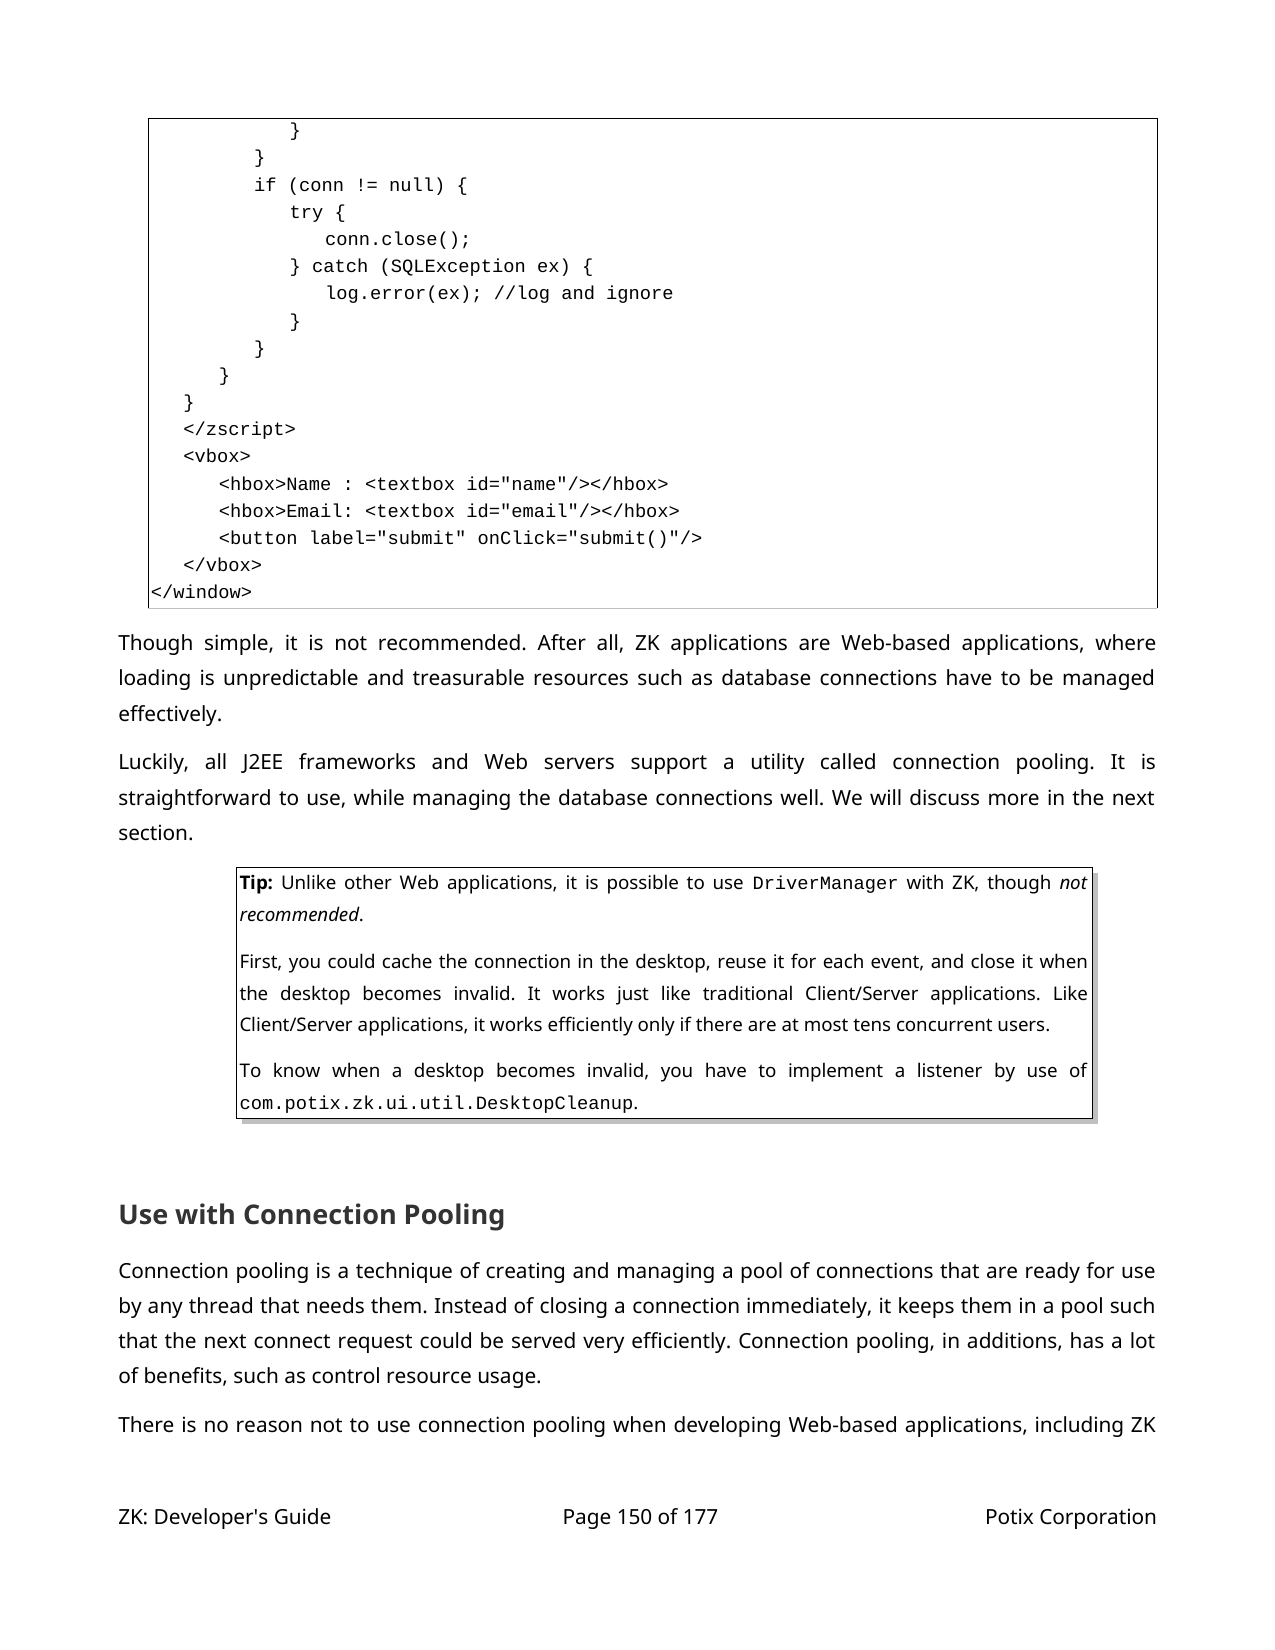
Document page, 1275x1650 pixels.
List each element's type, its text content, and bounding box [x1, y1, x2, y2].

text <hbox>Email: <textbox id="email"/></hbox> [149, 499, 1157, 523]
text There is no reason not to use connection pooling when developing Web-based applications, including ZK [118, 1410, 1157, 1438]
text } [149, 363, 1157, 387]
text } [149, 308, 1157, 333]
text </vbox> [149, 553, 1157, 577]
text try { [149, 200, 1157, 224]
text <hbox>Name : <textbox id="name"/></hbox> [149, 472, 1157, 496]
text Luckily, all J2EE frameworks and Web servers support a utility called connection pooling. It is straightforward to use, while managing the database connections well. We will discuss more in the next section. [118, 747, 1157, 846]
text } [149, 145, 1157, 169]
text log.error(ex); //log and ignore [149, 281, 1157, 306]
text <vbox> [149, 444, 1157, 469]
text conn.close(); [149, 227, 1157, 251]
text <button label="submit" onClick="submit()"/> [149, 526, 1157, 550]
text } catch (SQLException ex) { [149, 254, 1157, 278]
text Tip: Unlike other Web applications, it is possible to use DriverManager with ZK, though not recommended. [237, 868, 1092, 927]
text } [149, 336, 1157, 360]
text First, you could cache the connection in the desktop, reuse it for each event, and close it when the desktop becomes invalid. It works just like traditional Client/Server applications. Like Client/Server applications, it works efficiently only if there are at most tens concurrent users. [237, 945, 1092, 1037]
text if (conn != null) { [149, 172, 1157, 197]
text </window> [149, 580, 1157, 608]
subtitle Use with Connection Pooling [118, 1195, 1157, 1232]
text } [149, 390, 1157, 414]
text </zscript> [149, 417, 1157, 441]
text Though simple, it is not recommended. After all, ZK applications are Web-based applications, where loading is unpredictable and treasurable resources such as database connections have to be managed effectively. [118, 628, 1157, 727]
text Connection pooling is a technique of creating and managing a pool of connections that are ready for use by any thread that needs them. Instead of closing a connection immediately, it keeps them in a pool such that the next connect request could be served very efficiently. Connection pooling, in additions, has a lot of benefits, such as control resource usage. [118, 1256, 1157, 1389]
text } [149, 119, 1157, 142]
text To know when a desktop becomes invalid, you have to implement a listener by use of com.potix.zk.ui.util.DesktopCleanup. [237, 1055, 1092, 1118]
